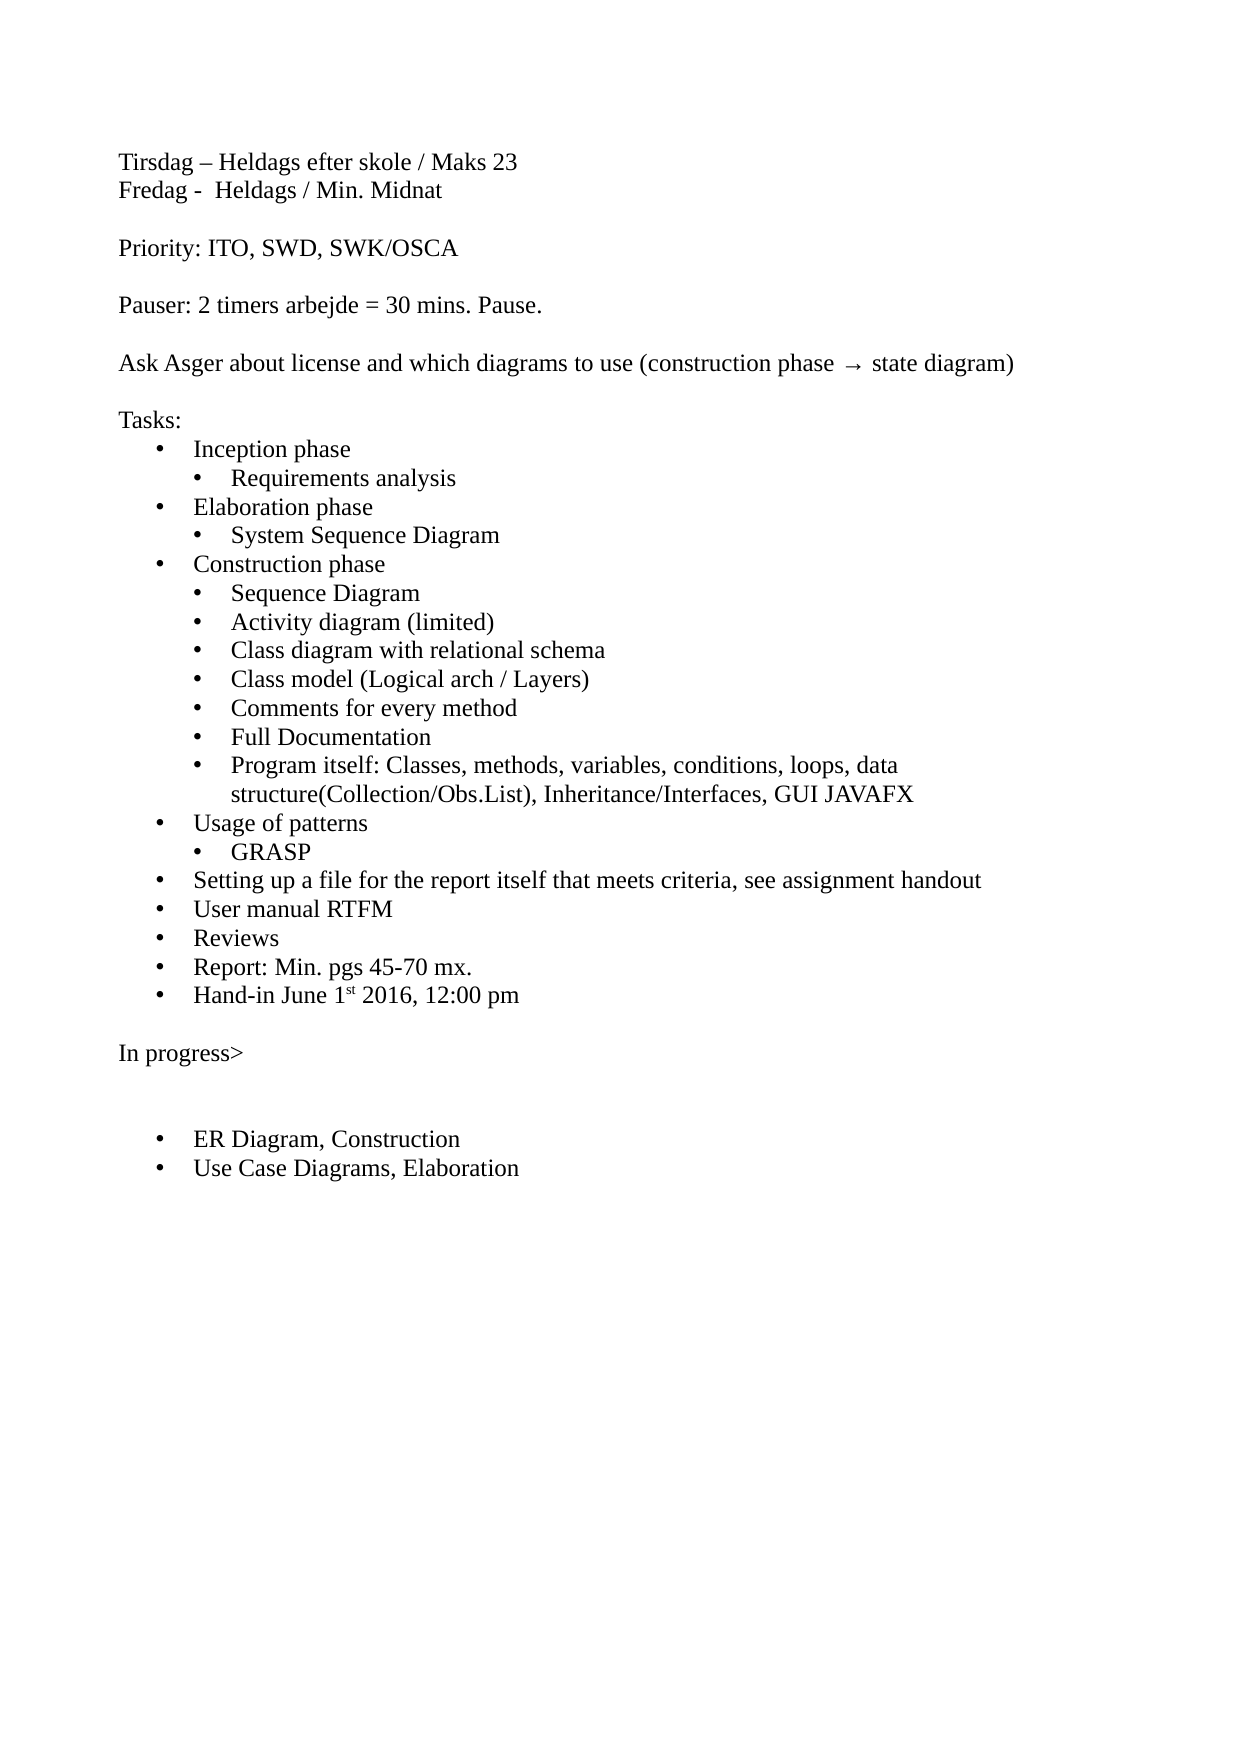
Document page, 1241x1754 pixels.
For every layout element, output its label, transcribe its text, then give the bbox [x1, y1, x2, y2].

text Fredag - Heldags / Min. Midnat [118, 176, 1122, 204]
list GRASP [193, 837, 1122, 866]
list Use Case Diagrams, Elaboration [156, 1153, 1122, 1182]
list Setting up a file for the report itself that meets criteria, see assignment handout [156, 866, 1122, 894]
list ER Diagram, Construction [156, 1124, 1122, 1153]
list Activity diagram (limited) [193, 607, 1122, 636]
list Inception phase [156, 434, 1122, 463]
list Elaboration phase [156, 492, 1122, 521]
list Sequence Diagram [193, 578, 1122, 607]
text In progress> [118, 1038, 1122, 1067]
text Pauser: 2 timers arbejde = 30 mins. Pause. [118, 291, 1122, 319]
text Priority: ITO, SWD, SWK/OSCA [118, 233, 1122, 262]
text Tirsdag – Heldags efter skole / Maks 23 [118, 147, 1122, 176]
list Comments for every method [193, 693, 1122, 722]
list Construction phase [156, 549, 1122, 578]
list Class diagram with relational schema [193, 636, 1122, 664]
text Tasks: [118, 406, 1122, 434]
list Class model (Logical arch / Layers) [193, 664, 1122, 693]
list User manual RTFM [156, 894, 1122, 923]
list Requirements analysis [193, 463, 1122, 492]
list Full Documentation [193, 722, 1122, 751]
list Reviews [156, 923, 1122, 952]
list System Sequence Diagram [193, 521, 1122, 549]
list Program itself: Classes, methods, variables, conditions, loops, data structure(Collection/Obs.List), Inheritance/Interfaces, GUI JAVAFX [193, 751, 1122, 808]
list Hand-in June 1st 2016, 12:00 pm [156, 981, 1122, 1009]
list Usage of patterns [156, 808, 1122, 837]
list Report: Min. pgs 45-70 mx. [156, 952, 1122, 981]
text Ask Asger about license and which diagrams to use (construction phase → state diagram) [118, 348, 1122, 377]
